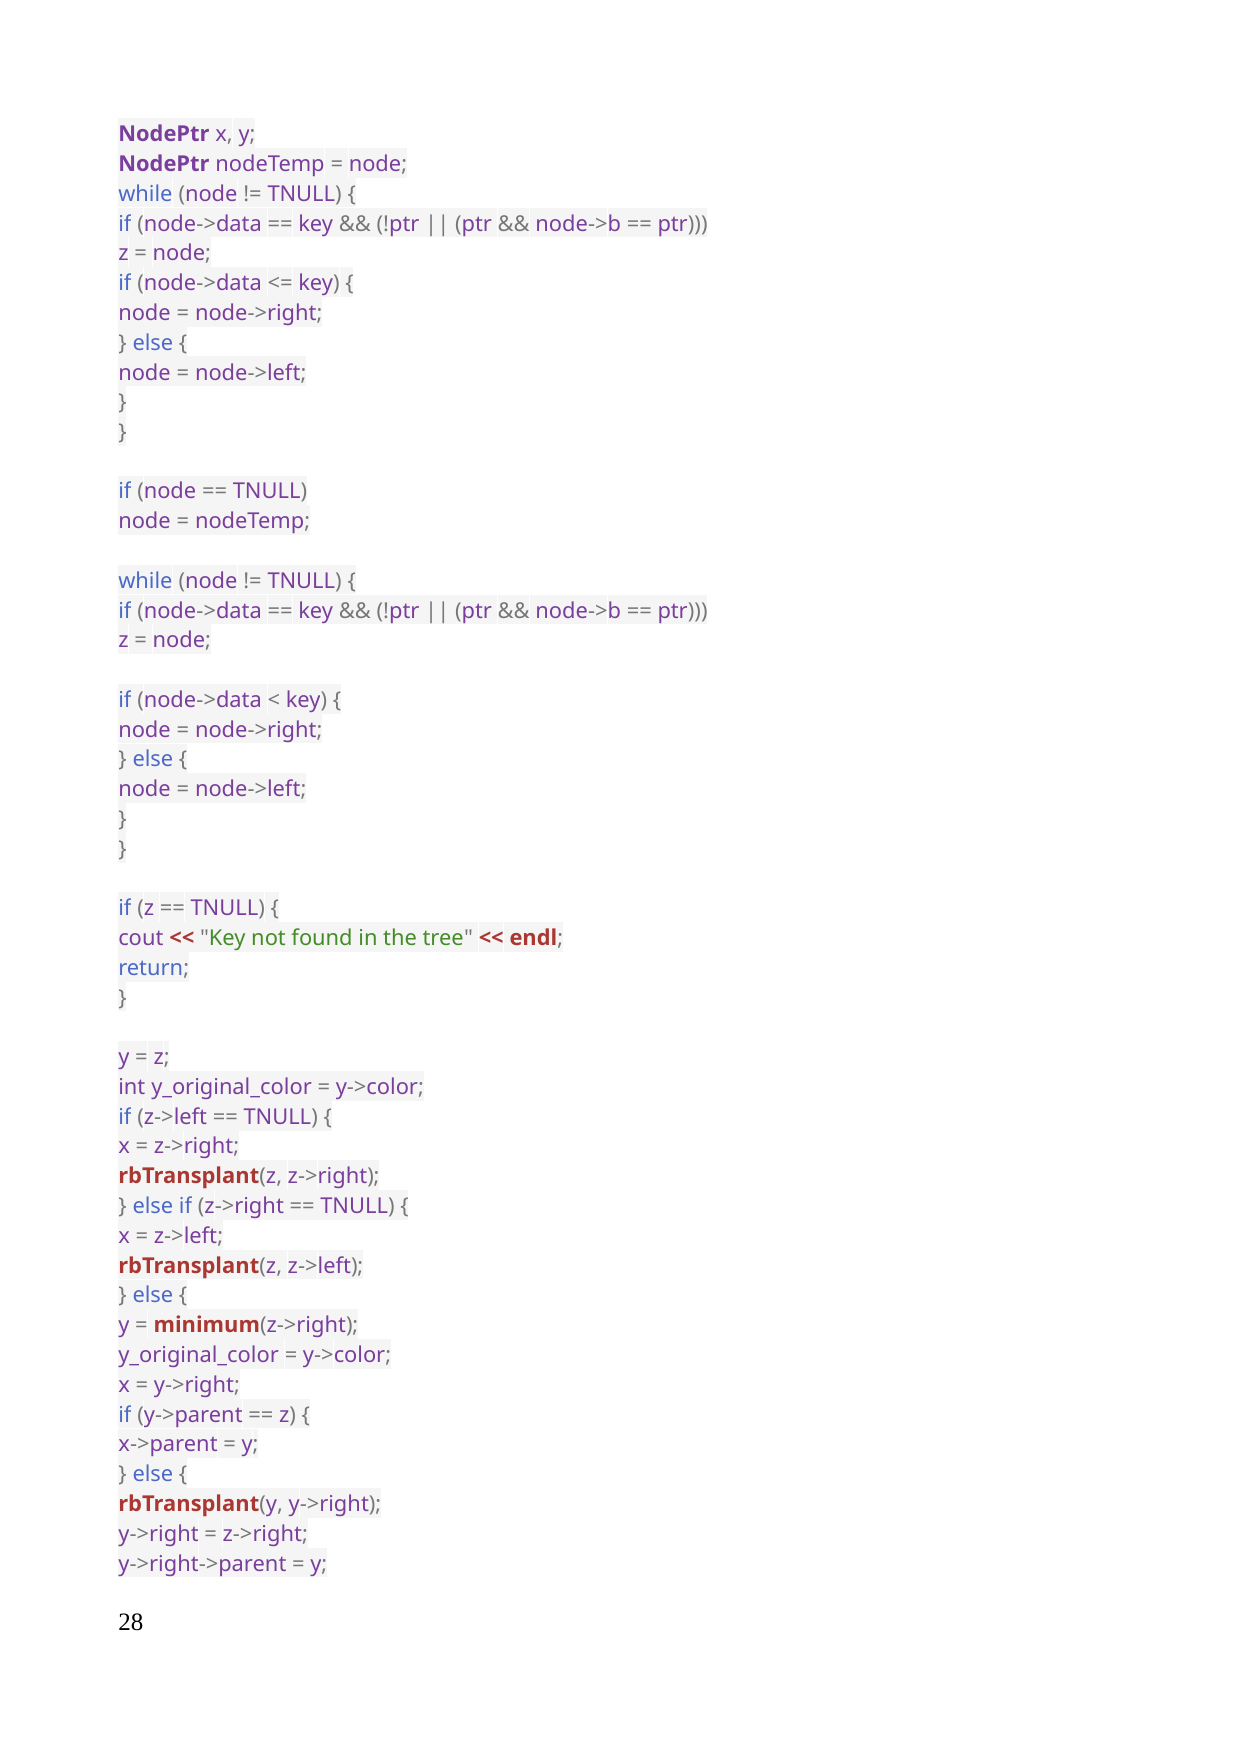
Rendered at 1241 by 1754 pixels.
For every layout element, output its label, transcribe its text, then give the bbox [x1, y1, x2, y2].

text rbTransplant(z, z->left); [118, 1250, 1122, 1279]
text y->right = z->right; [118, 1518, 1122, 1548]
text } else { [118, 1279, 1122, 1309]
text if (node->data <= key) { [118, 267, 1122, 297]
text } [118, 416, 1122, 446]
text z = node; [118, 624, 1122, 654]
text while (node != TNULL) { [118, 565, 1122, 594]
text node = node->right; [118, 714, 1122, 743]
text y_original_color = y->color; [118, 1339, 1122, 1369]
text } [118, 833, 1122, 863]
text z = node; [118, 237, 1122, 267]
text rbTransplant(z, z->right); [118, 1160, 1122, 1190]
text node = nodeTemp; [118, 505, 1122, 535]
text } else { [118, 743, 1122, 773]
text } else { [118, 327, 1122, 356]
text if (z == TNULL) { [118, 892, 1122, 922]
text node = node->left; [118, 773, 1122, 803]
text if (node->data == key && (!ptr || (ptr && node->b == ptr))) [118, 594, 1122, 624]
text } [118, 803, 1122, 833]
text y = z; [118, 1041, 1122, 1071]
text } [118, 982, 1122, 1011]
text NodePtr x, y; [118, 118, 1122, 148]
text if (y->parent == z) { [118, 1399, 1122, 1428]
text NodePtr nodeTemp = node; [118, 148, 1122, 178]
text x = z->right; [118, 1131, 1122, 1160]
text } else { [118, 1458, 1122, 1488]
text cout << "Key not found in the tree" << endl; [118, 922, 1122, 952]
text } else if (z->right == TNULL) { [118, 1190, 1122, 1220]
text if (z->left == TNULL) { [118, 1101, 1122, 1131]
text rbTransplant(y, y->right); [118, 1488, 1122, 1518]
text x->parent = y; [118, 1428, 1122, 1458]
text while (node != TNULL) { [118, 178, 1122, 207]
text int y_original_color = y->color; [118, 1071, 1122, 1101]
text y->right->parent = y; [118, 1548, 1122, 1577]
text } [118, 386, 1122, 416]
text return; [118, 952, 1122, 982]
text x = y->right; [118, 1369, 1122, 1399]
text x = z->left; [118, 1220, 1122, 1250]
text y = minimum(z->right); [118, 1309, 1122, 1339]
text if (node->data == key && (!ptr || (ptr && node->b == ptr))) [118, 207, 1122, 237]
text if (node->data < key) { [118, 684, 1122, 714]
text if (node == TNULL) [118, 476, 1122, 505]
text node = node->right; [118, 297, 1122, 327]
text node = node->left; [118, 356, 1122, 386]
